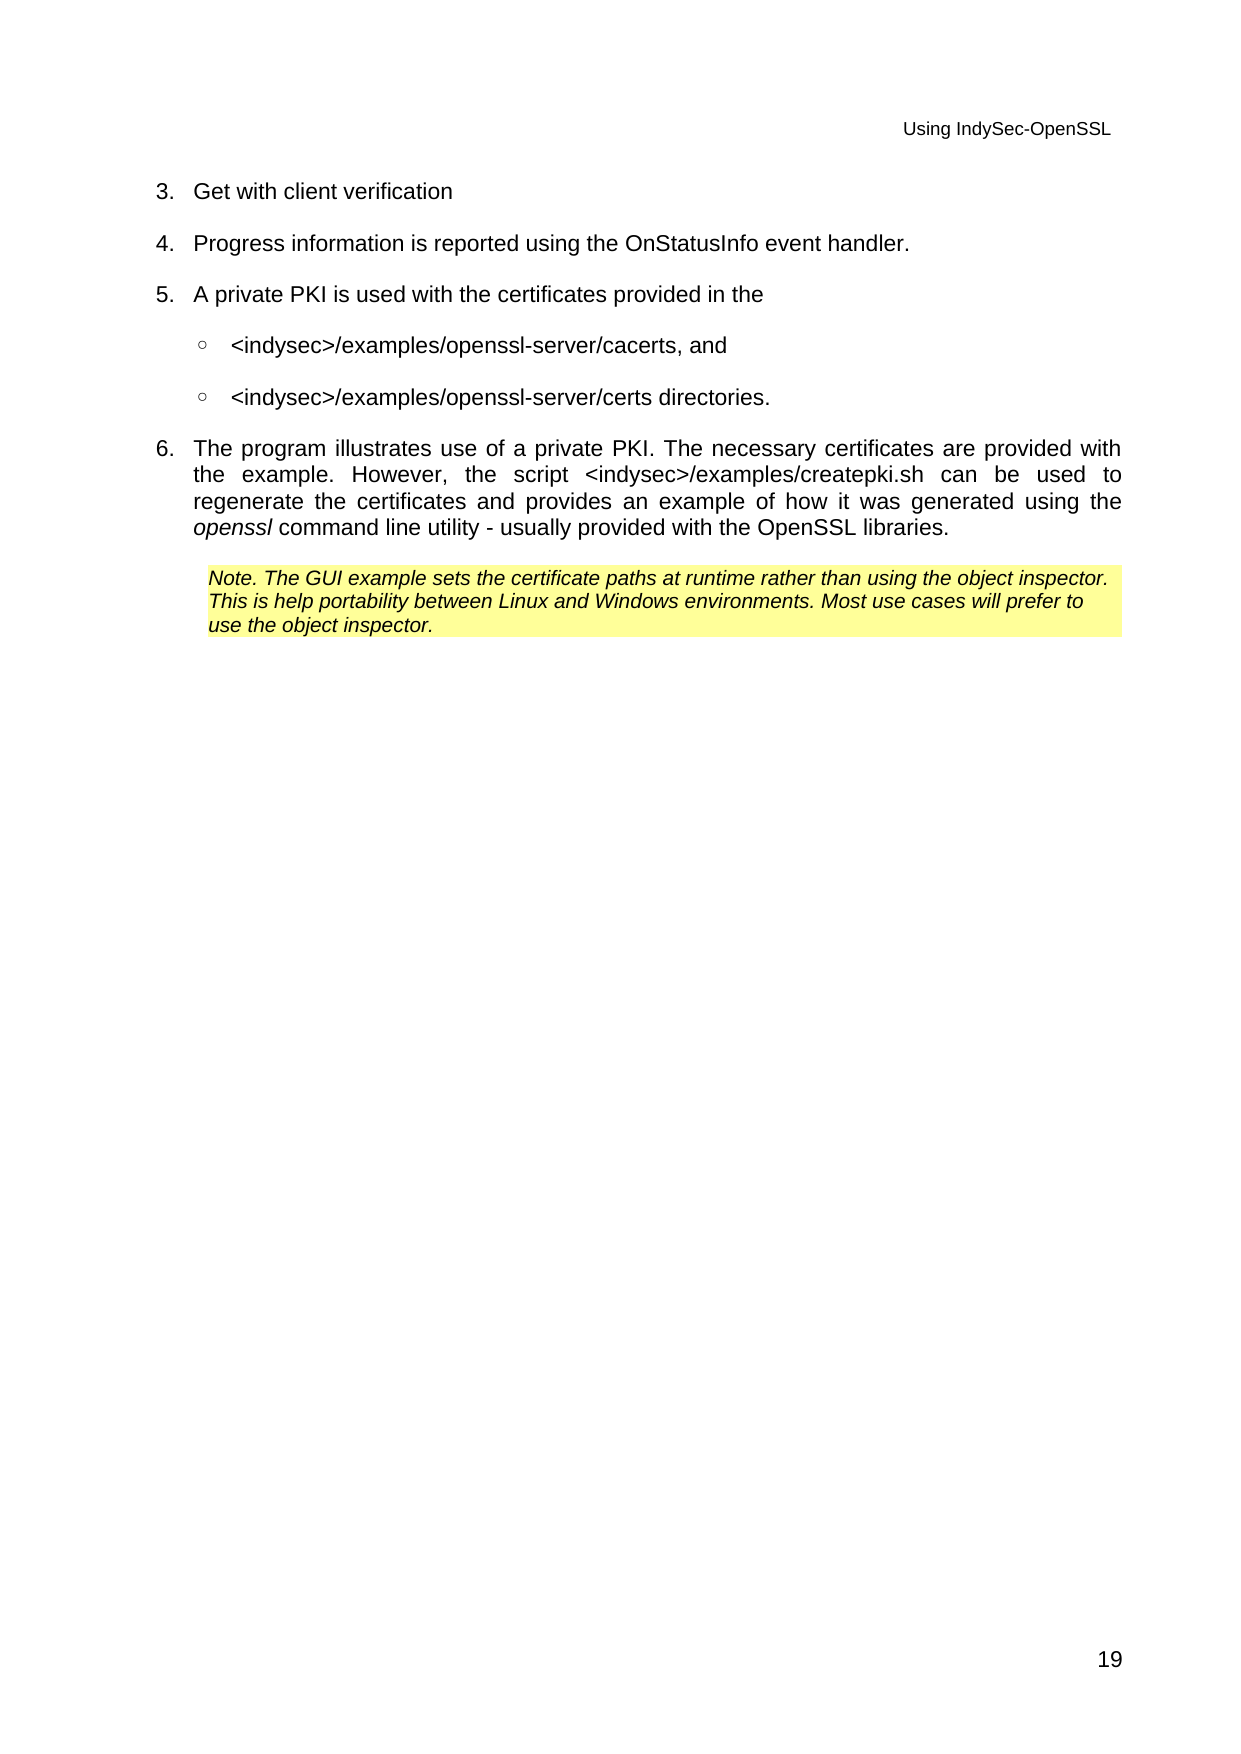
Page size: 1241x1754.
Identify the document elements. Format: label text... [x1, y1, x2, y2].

list A private PKI is used with the certificates provided in the [156, 281, 1122, 307]
list Get with client verification [156, 178, 1122, 204]
list Progress information is reported using the OnStatusInfo event handler. [156, 229, 1122, 256]
list <indysec>/examples/openssl-server/certs directories. [193, 383, 1122, 410]
text Note. The GUI example sets the certificate paths at runtime rather than using the object inspector. This is help portability between Linux and Windows environments. Most use cases will prefer to use the object inspector. [208, 565, 1122, 637]
list The program illustrates use of a private PKI. The necessary certificates are provided with the example. However, the script <indysec>/examples/createpki.sh can be used to regenerate the certificates and provides an example of how it was generated using the openssl command line utility - usually provided with the OpenSSL libraries. [156, 435, 1122, 540]
list <indysec>/examples/openssl-server/cacerts, and [193, 332, 1122, 358]
